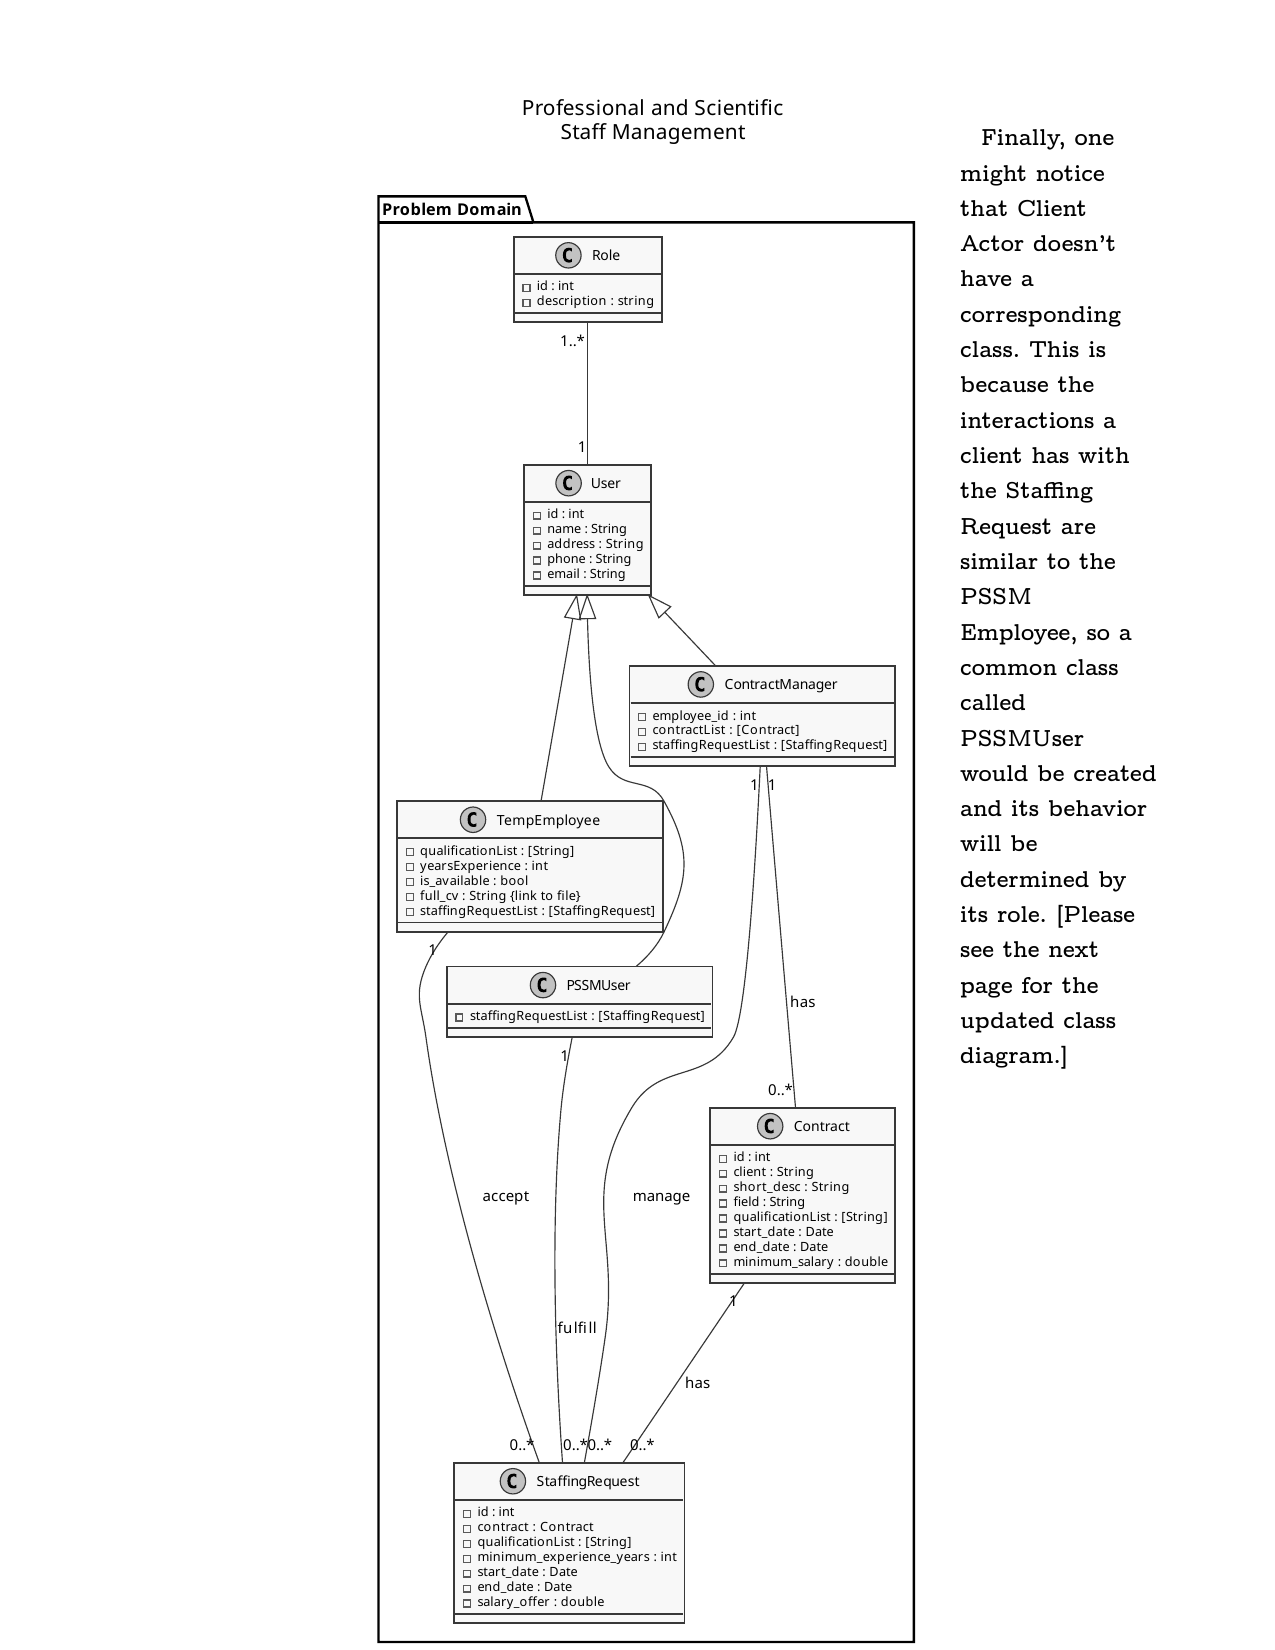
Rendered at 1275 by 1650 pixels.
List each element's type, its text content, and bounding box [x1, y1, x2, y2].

text Finally, one might notice that Client Actor doesn’t have a corresponding class. This is because the interactions a client has with the Staffing Request are similar to the PSSM Employee, so a common class called PSSMUser would be created and its behavior will be determined by its role. [Please see the next page for the updated class diagram.] [156, 118, 1157, 1072]
